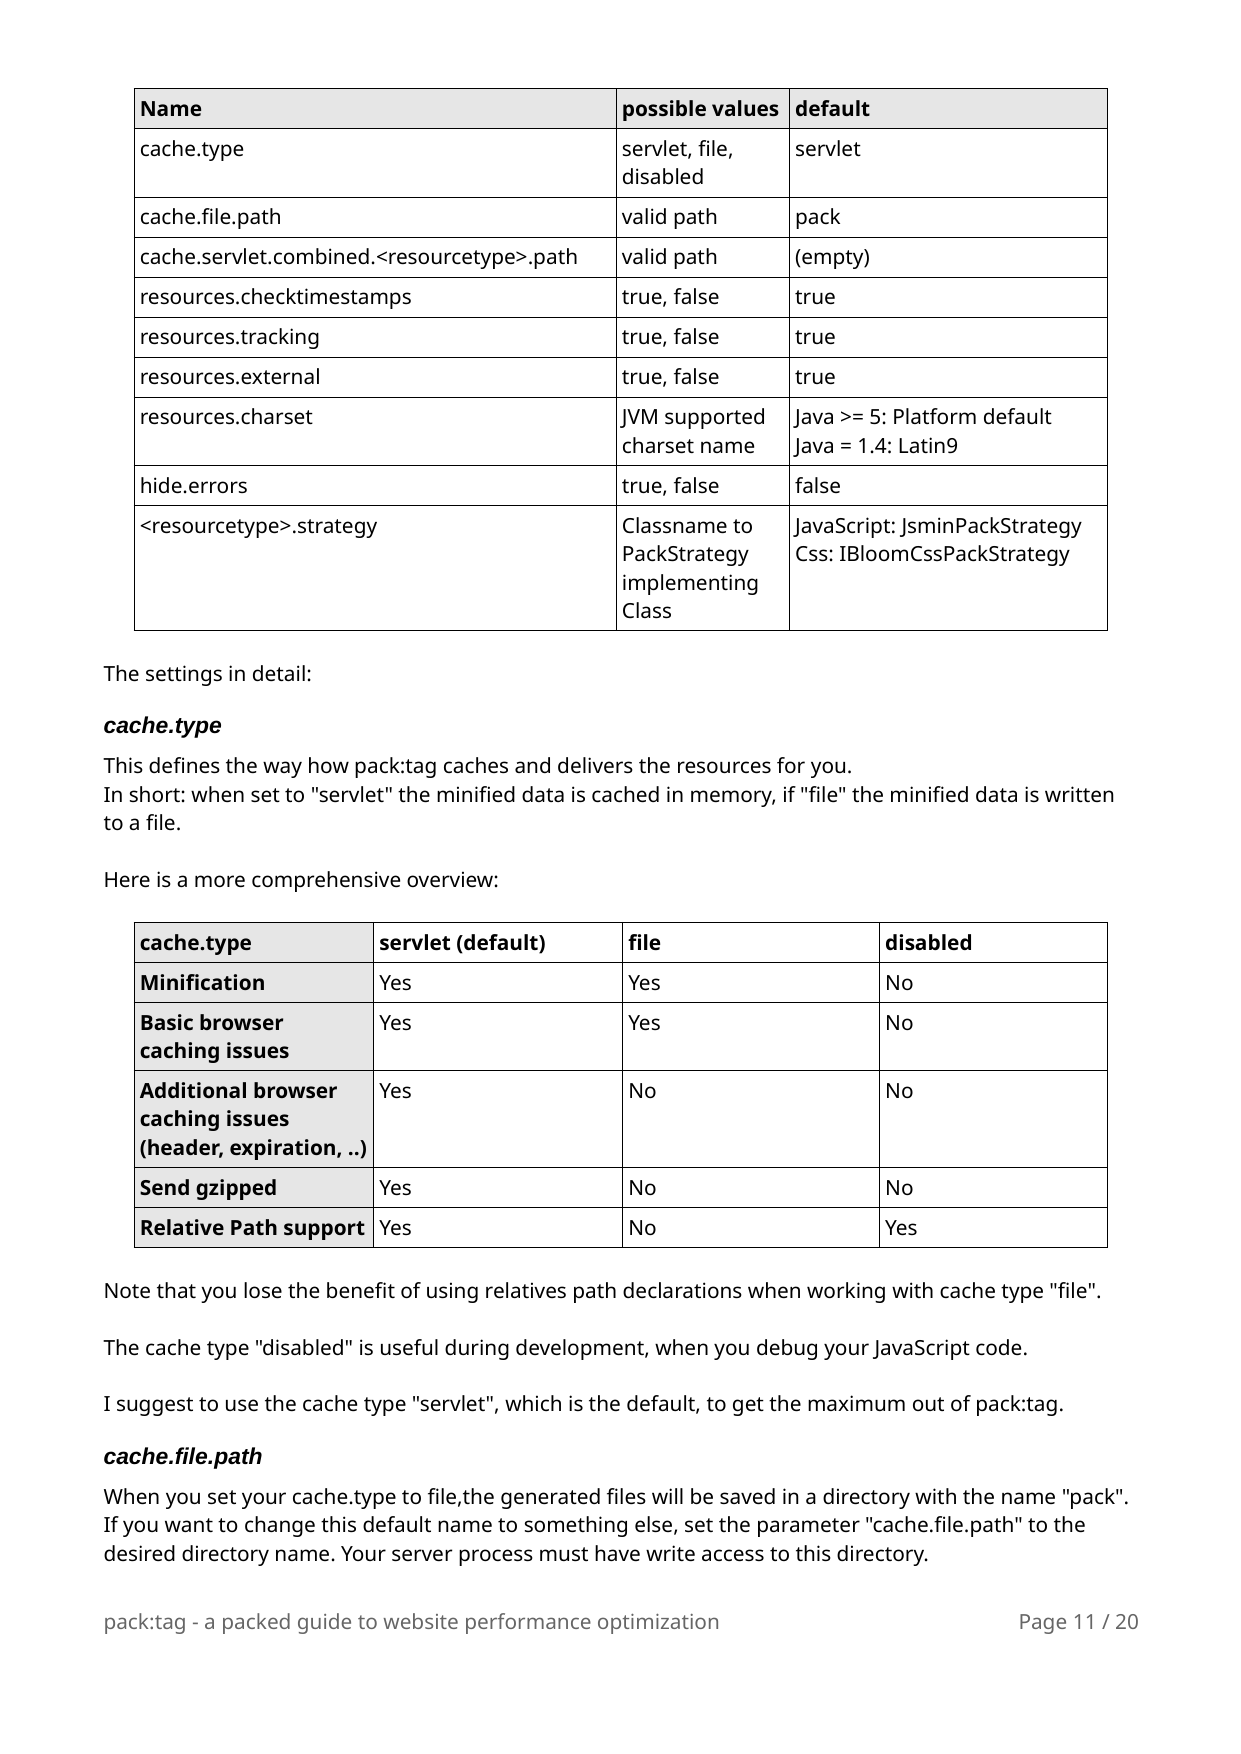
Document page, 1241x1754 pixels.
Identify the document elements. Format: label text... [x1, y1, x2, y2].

table_cell cache.file.path [135, 198, 616, 237]
text The cache type "disabled" is useful during development, when you debug your JavaScript code. [103, 1333, 1139, 1361]
table_cell Java >= 5: Platform default Java = 1.4: Latin9 [790, 398, 1107, 465]
table_cell Relative Path support [135, 1208, 373, 1247]
subtitle cache.type [103, 712, 1139, 739]
table_cell resources.external [135, 358, 616, 397]
table_cell Yes [374, 1208, 622, 1247]
table_cell cache.type [135, 129, 616, 197]
text In short: when set to "servlet" the minified data is cached in memory, if "file" the minified data is written to a file. [103, 780, 1139, 837]
table_cell resources.tracking [135, 318, 616, 357]
table_cell Classname to PackStrategy implementing Class [617, 506, 789, 630]
table_cell valid path [617, 238, 789, 277]
table_header file [623, 923, 879, 962]
table_cell Basic browser caching issues [135, 1003, 373, 1070]
table_cell JavaScript: JsminPackStrategy Css: IBloomCssPackStrategy [790, 506, 1107, 630]
table_cell true, false [617, 358, 789, 397]
table_cell valid path [617, 198, 789, 237]
table_header disabled [880, 923, 1107, 962]
table_cell No [623, 1168, 879, 1207]
table_cell Send gzipped [135, 1168, 373, 1207]
table_cell false [790, 466, 1107, 505]
table_cell Yes [374, 1003, 622, 1070]
table_cell JVM supported charset name [617, 398, 789, 465]
table_cell pack [790, 198, 1107, 237]
table_cell No [623, 1208, 879, 1247]
table_cell Additional browser caching issues (header, expiration, ..) [135, 1071, 373, 1167]
table_cell <resourcetype>.strategy [135, 506, 616, 630]
table_cell No [880, 1003, 1107, 1070]
table_cell resources.checktimestamps [135, 278, 616, 317]
table_cell resources.charset [135, 398, 616, 465]
table_cell true, false [617, 278, 789, 317]
text When you set your cache.type to file,the generated files will be saved in a directory with the name "pack". If you want to change this default name to something else, set the parameter "cache.file.path" to the desired directory name. Your server process must have write access to this directory. [103, 1482, 1139, 1567]
table_cell (empty) [790, 238, 1107, 277]
table_cell Yes [374, 1168, 622, 1207]
text Note that you lose the benefit of using relatives path declarations when working with cache type "file". [103, 1276, 1139, 1304]
table_cell servlet, file, disabled [617, 129, 789, 197]
table_cell true [790, 358, 1107, 397]
table_cell true [790, 278, 1107, 317]
table_cell No [880, 963, 1107, 1002]
subtitle cache.file.path [103, 1443, 1139, 1469]
table_header cache.type [135, 923, 373, 962]
table_cell Minification [135, 963, 373, 1002]
table_cell true [790, 318, 1107, 357]
table_cell hide.errors [135, 466, 616, 505]
table_cell No [880, 1168, 1107, 1207]
table_cell Yes [623, 1003, 879, 1070]
table_cell No [880, 1071, 1107, 1167]
text I suggest to use the cache type "servlet", which is the default, to get the maximum out of pack:tag. [103, 1389, 1139, 1418]
text This defines the way how pack:tag caches and delivers the resources for you. [103, 751, 1139, 780]
table_cell servlet [790, 129, 1107, 197]
table_cell Yes [880, 1208, 1107, 1247]
table_header servlet (default) [374, 923, 622, 962]
text The settings in detail: [103, 659, 1139, 687]
table_cell Yes [374, 1071, 622, 1167]
table_header default [790, 89, 1107, 128]
table_header possible values [617, 89, 789, 128]
table_cell Yes [623, 963, 879, 1002]
table_cell No [623, 1071, 879, 1167]
table_cell true, false [617, 318, 789, 357]
table_header Name [135, 89, 616, 128]
table_cell cache.servlet.combined.<resourcetype>.path [135, 238, 616, 277]
text Here is a more comprehensive overview: [103, 865, 1139, 893]
table_cell Yes [374, 963, 622, 1002]
table_cell true, false [617, 466, 789, 505]
